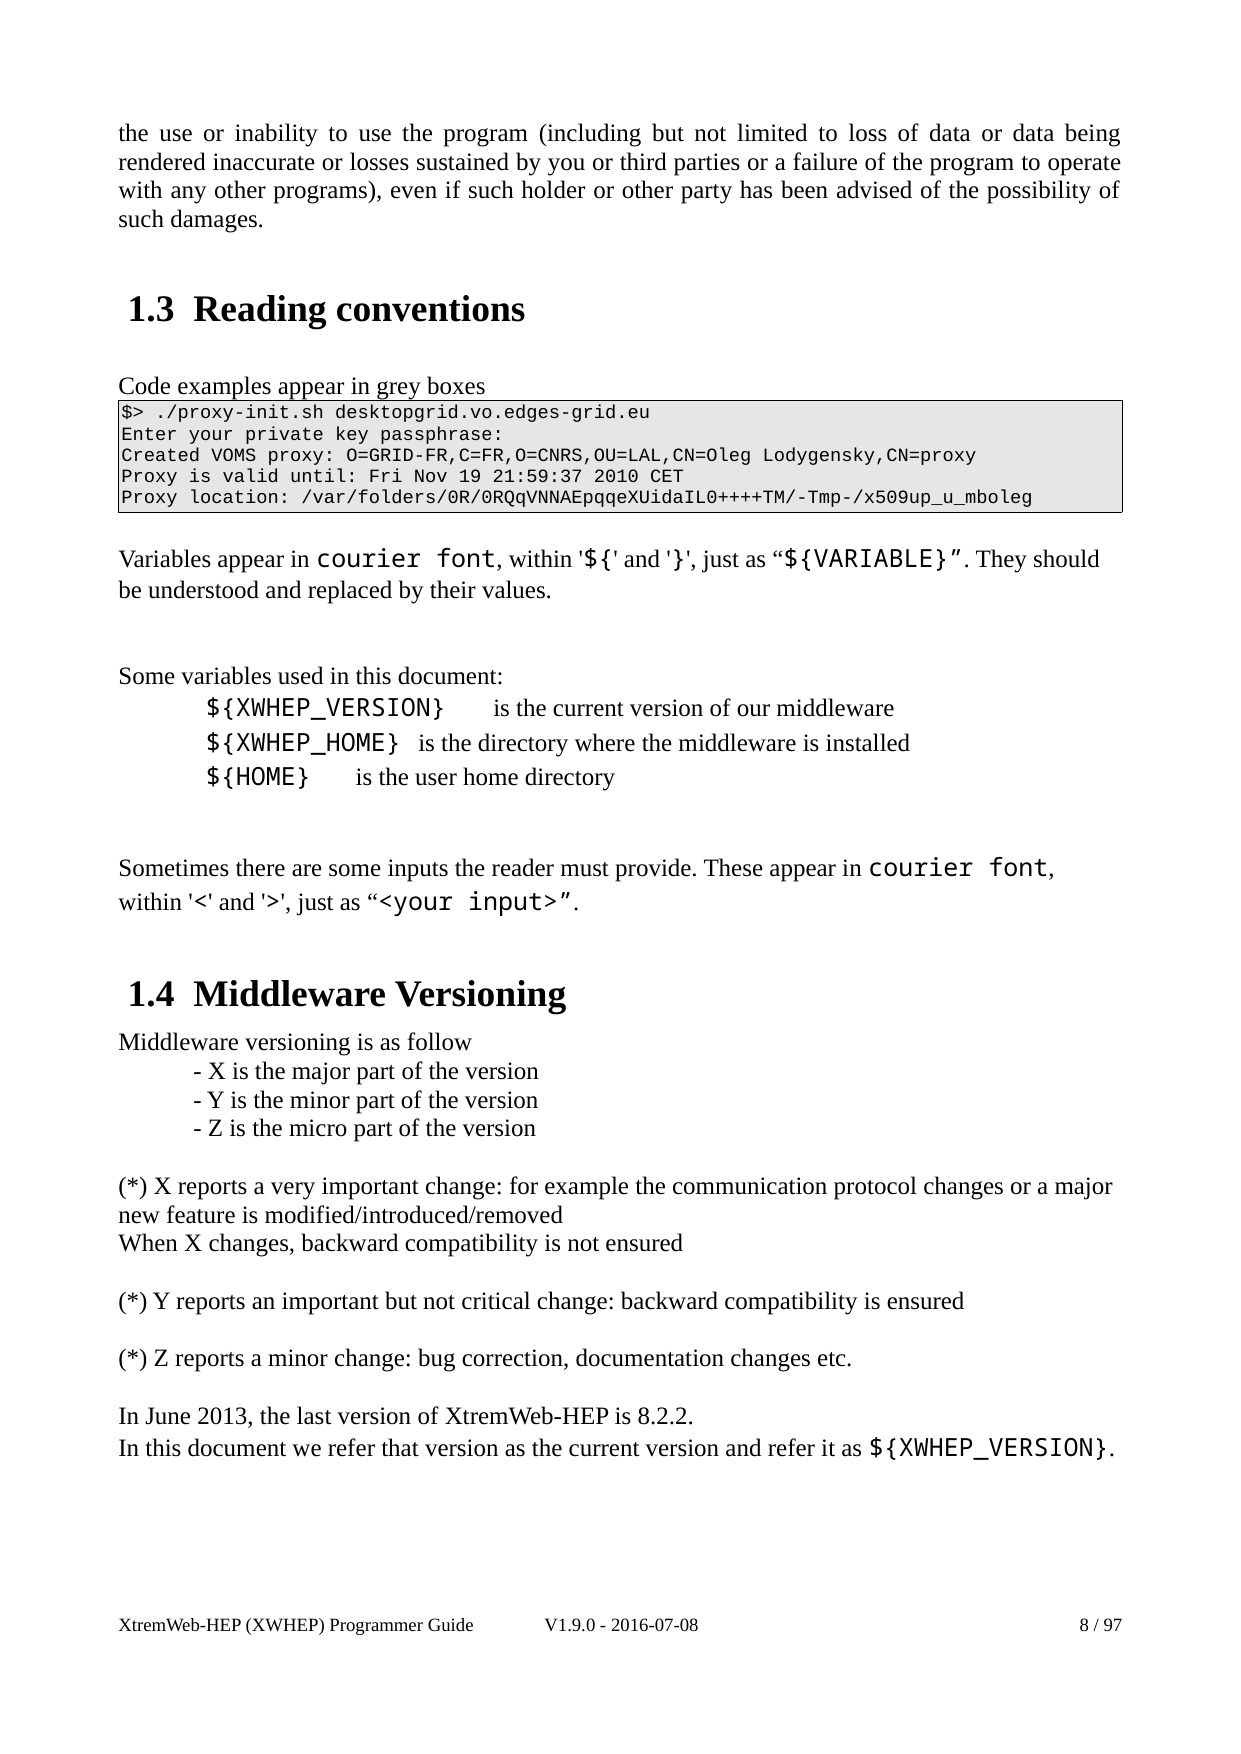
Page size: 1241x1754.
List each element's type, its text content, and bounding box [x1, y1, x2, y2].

text Created VOMS proxy: O=GRID-FR,C=FR,O=CNRS,OU=LAL,CN=Oleg Lodygensky,CN=proxy [119, 442, 1122, 464]
text $> ./proxy-init.sh desktopgrid.vo.edges-grid.eu [119, 401, 1122, 421]
text When X changes, backward compatibility is not ensured [118, 1228, 1122, 1257]
text Sometimes there are some inputs the reader must provide. These appear in courier font, within '<' and '>', just as “<your input>”. [118, 850, 1122, 918]
text Variables appear in courier font, within '${' and '}', just as “${VARIABLE}”. They should be understood and replaced by their values. [118, 541, 1122, 604]
text - Z is the micro part of the version [118, 1113, 1122, 1142]
text ${HOME} is the user home directory [206, 758, 1122, 792]
text (*) Y reports an important but not critical change: backward compatibility is ensured [118, 1286, 1122, 1315]
text - X is the major part of the version [118, 1056, 1122, 1085]
text In this document we refer that version as the current version and refer it as ${XWHEP_VERSION}. [118, 1430, 1122, 1464]
text Proxy is valid until: Fri Nov 19 21:59:37 2010 CET [119, 464, 1122, 485]
text (*) Z reports a minor change: bug correction, documentation changes etc. [118, 1343, 1122, 1372]
subtitle Middleware Versioning [118, 972, 1122, 1015]
text Enter your private key passphrase: [119, 421, 1122, 442]
text Proxy location: /var/folders/0R/0RQqVNNAEpqqeXUidaIL0++++TM/-Tmp-/x509up_u_mboleg [119, 485, 1122, 512]
text ${XWHEP_HOME} is the directory where the middleware is installed [206, 724, 1122, 758]
text Middleware versioning is as follow [118, 1027, 1122, 1056]
text - Y is the minor part of the version [118, 1085, 1122, 1113]
text (*) X reports a very important change: for example the communication protocol changes or a major new feature is modified/introduced/removed [118, 1171, 1122, 1228]
text Code examples appear in grey boxes [118, 371, 1122, 400]
text In June 2013, the last version of XtremWeb-HEP is 8.2.2. [118, 1401, 1122, 1430]
text THE USE OR INABILITY TO USE THE PROGRAM (INCLUDING BUT NOT LIMITED TO LOSS OF DATA OR DATA BEING RENDERED INACCURATE OR LOSSES SUSTAINED BY YOU OR THIRD PARTIES OR A FAILURE OF THE PROGRAM TO OPERATE WITH ANY OTHER PROGRAMS), EVEN IF SUCH HOLDER OR OTHER PARTY HAS BEEN ADVISED OF THE POSSIBILITY OF SUCH DAMAGES. [118, 118, 1122, 233]
subtitle Reading conventions [118, 287, 1122, 330]
text ${XWHEP_VERSION} is the current version of our middleware [206, 690, 1122, 724]
text Some variables used in this document: [118, 661, 1122, 690]
